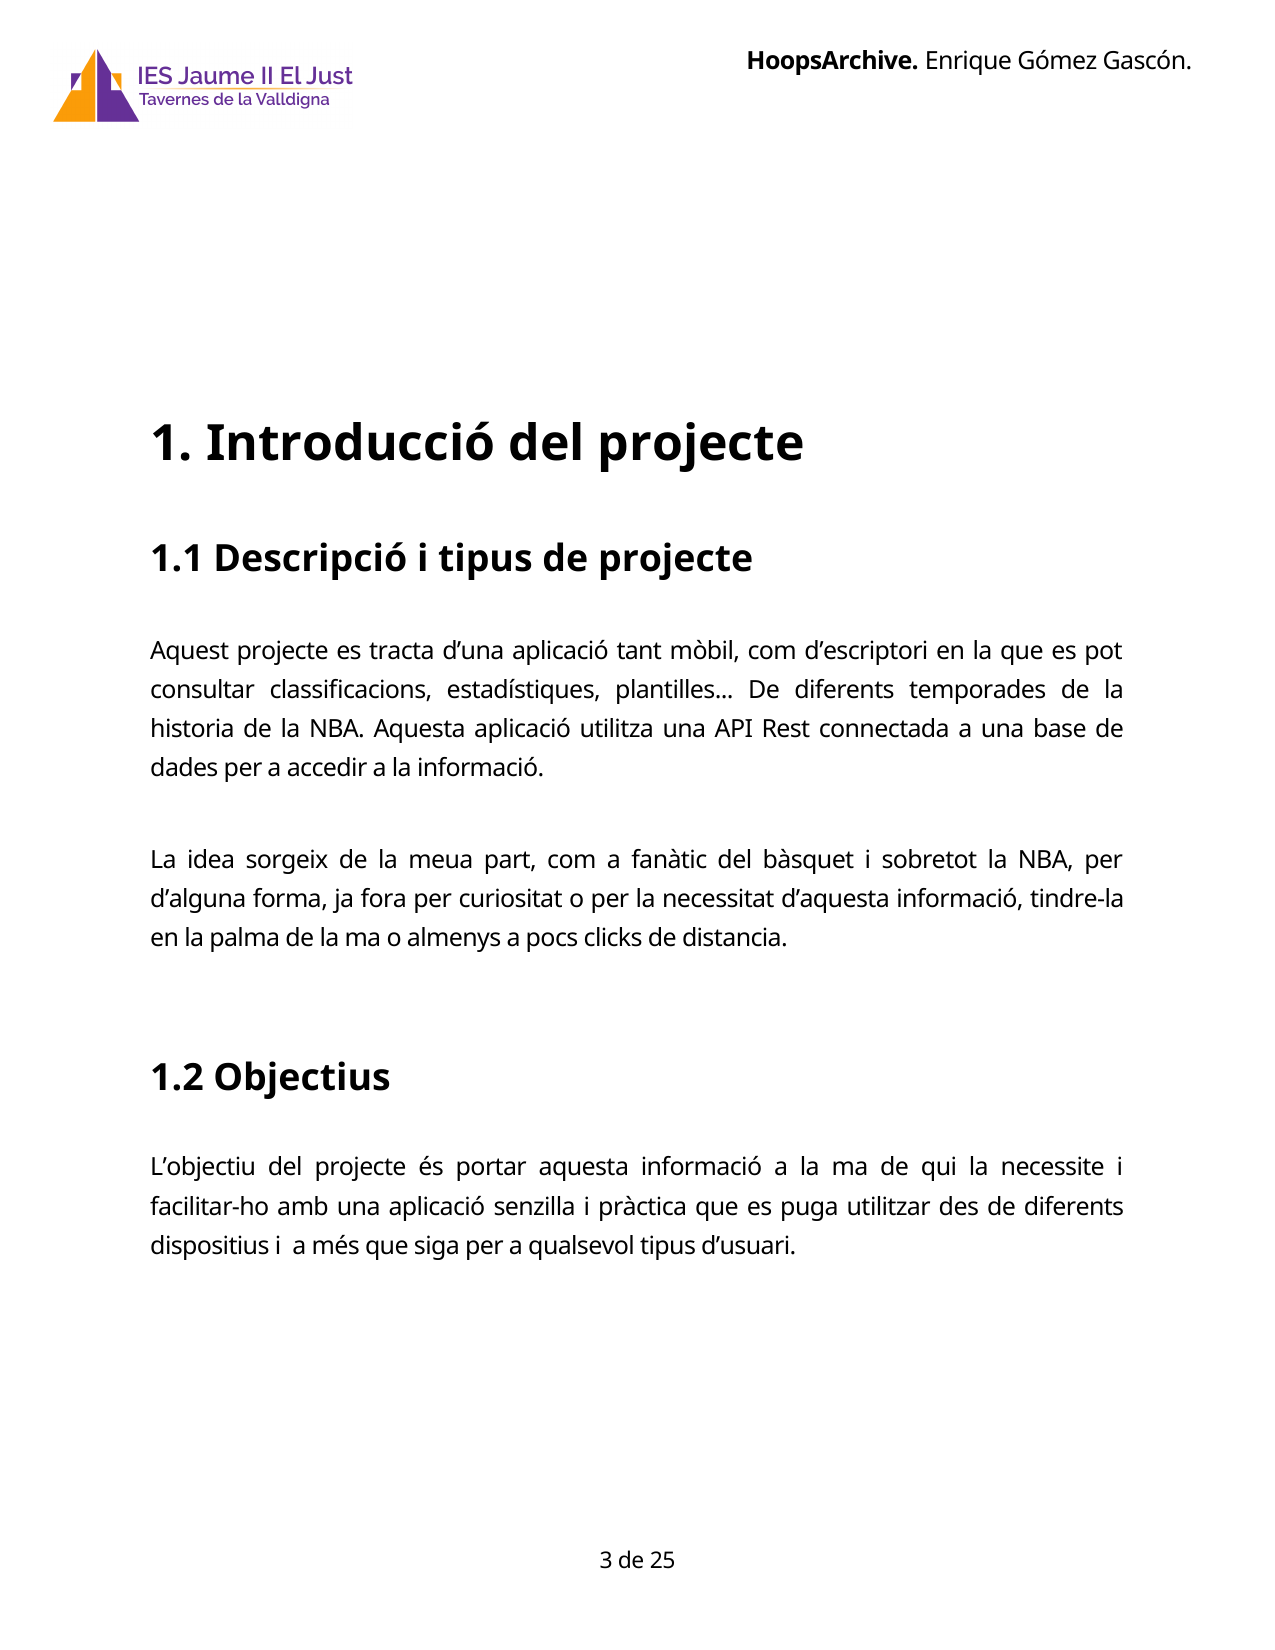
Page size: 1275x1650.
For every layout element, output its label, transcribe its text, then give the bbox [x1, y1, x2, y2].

picture [49, 42, 353, 129]
text L’objectiu del projecte és portar aquesta informació a la ma de qui la necessite i facilitar-ho amb una aplicació senzilla i pràctica que es puga utilitzar des de diferents dispositius i a més que siga per a qualsevol tipus d’usuari. [150, 1149, 1124, 1261]
text La idea sorgeix de la meua part, com a fanàtic del bàsquet i sobretot la NBA, per d’alguna forma, ja fora per curiositat o per la necessitat d’aquesta informació, tindre-la en la palma de la ma o almenys a pocs clicks de distancia. [150, 841, 1124, 954]
text Aquest projecte es tracta d’una aplicació tant mòbil, com d’escriptori en la que es pot consultar classificacions, estadístiques, plantilles... De diferents temporades de la historia de la NBA. Aquesta aplicació utilitza una API Rest connectada a una base de dades per a accedir a la informació. [150, 633, 1124, 784]
subtitle 1.2 Objectius [150, 1050, 1124, 1101]
subtitle 1. Introducció del projecte [150, 406, 1124, 474]
subtitle 1.1 Descripció i tipus de projecte [150, 531, 1124, 582]
